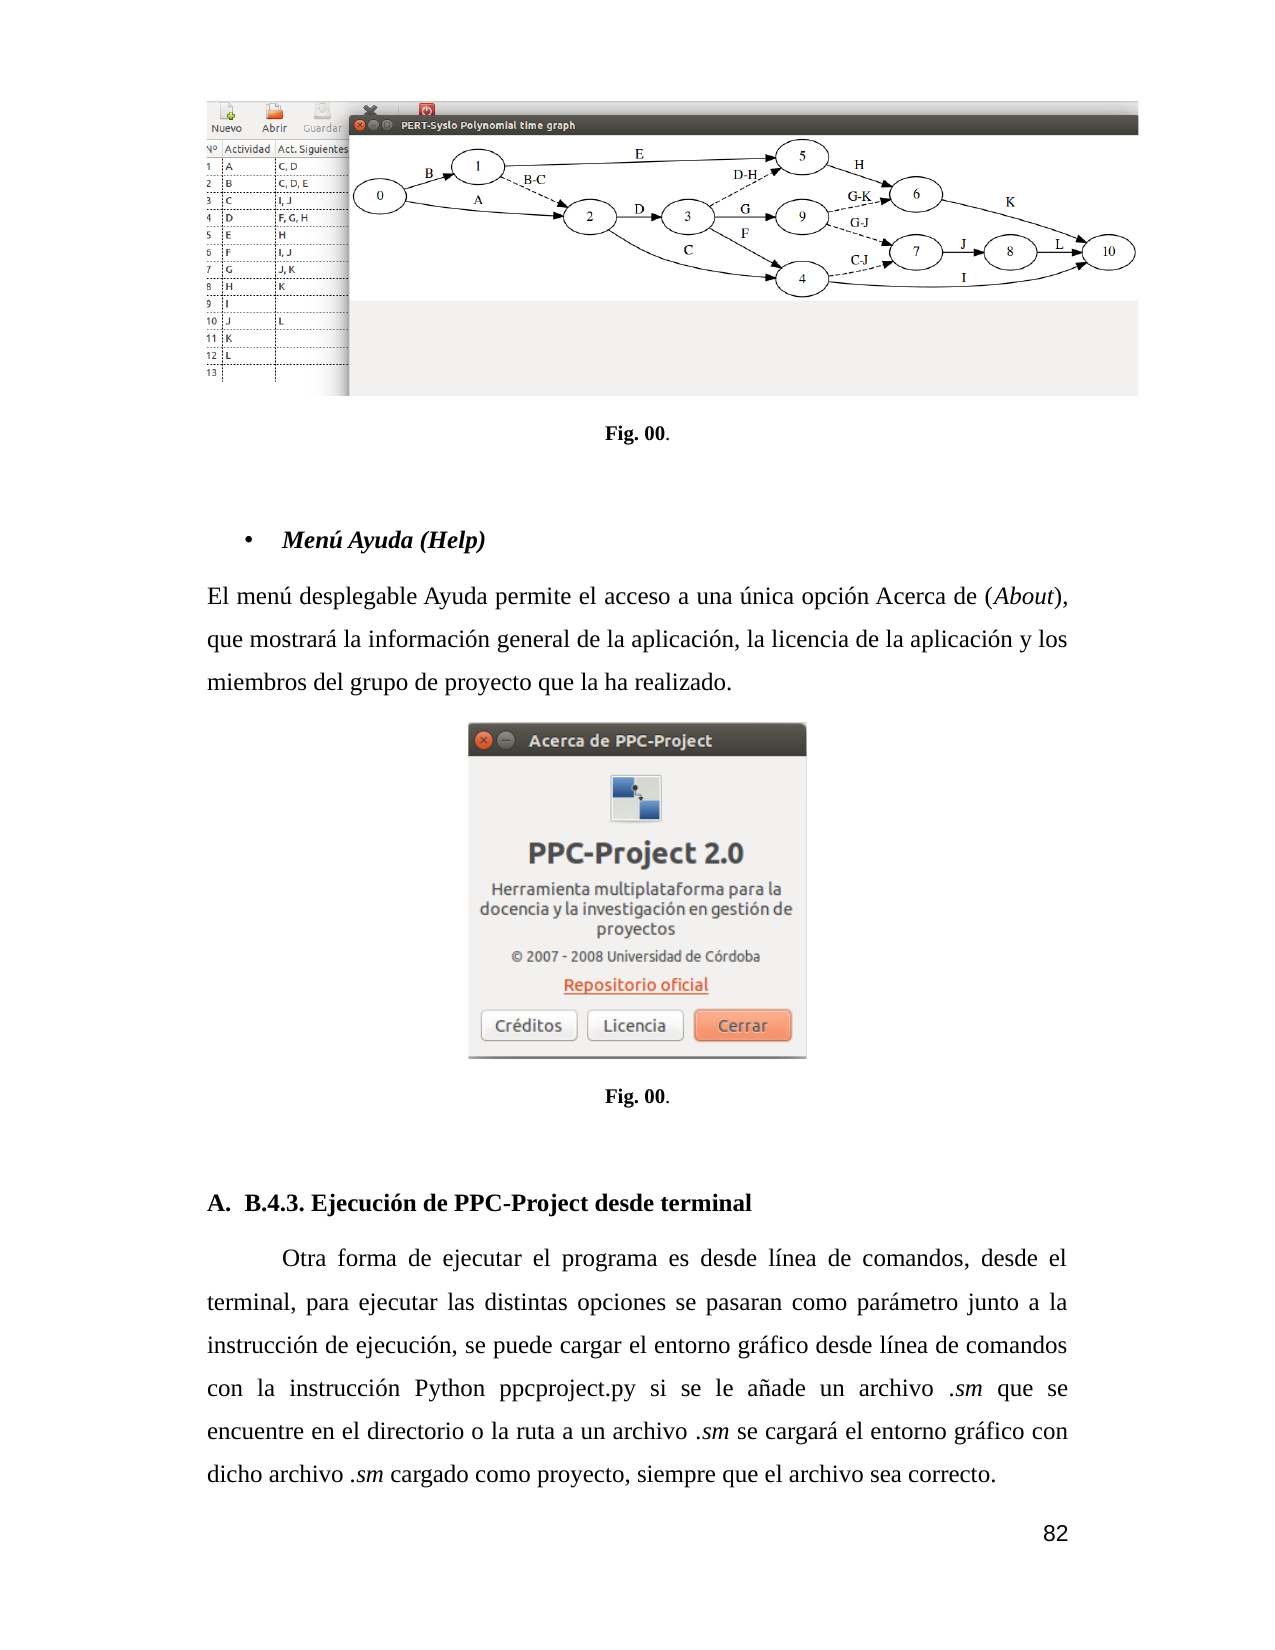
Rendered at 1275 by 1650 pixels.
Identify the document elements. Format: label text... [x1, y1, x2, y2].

subtitle B.4.3. Ejecución de PPC-Project desde terminal [169, 1188, 1068, 1217]
text Fig. 00. [207, 421, 1068, 445]
list Menú Ayuda (Help) [244, 525, 1068, 554]
text Fig. 00. [207, 1084, 1068, 1108]
text El menú desplegable Ayuda permite el acceso a una única opción Acerca de (About), que mostrará la información general de la aplicación, la licencia de la aplicación y los miembros del grupo de proyecto que la ha realizado. [207, 581, 1068, 696]
text Otra forma de ejecutar el programa es desde línea de comandos, desde el terminal, para ejecutar las distintas opciones se pasaran como parámetro junto a la instrucción de ejecución, se puede cargar el entorno gráfico desde línea de comandos con la instrucción Python ppcproject.py si se le añade un archivo .sm que se encuentre en el directorio o la ruta a un archivo .sm se cargará el entorno gráfico con dicho archivo .sm cargado como proyecto, siempre que el archivo sea correcto. [207, 1243, 1068, 1488]
